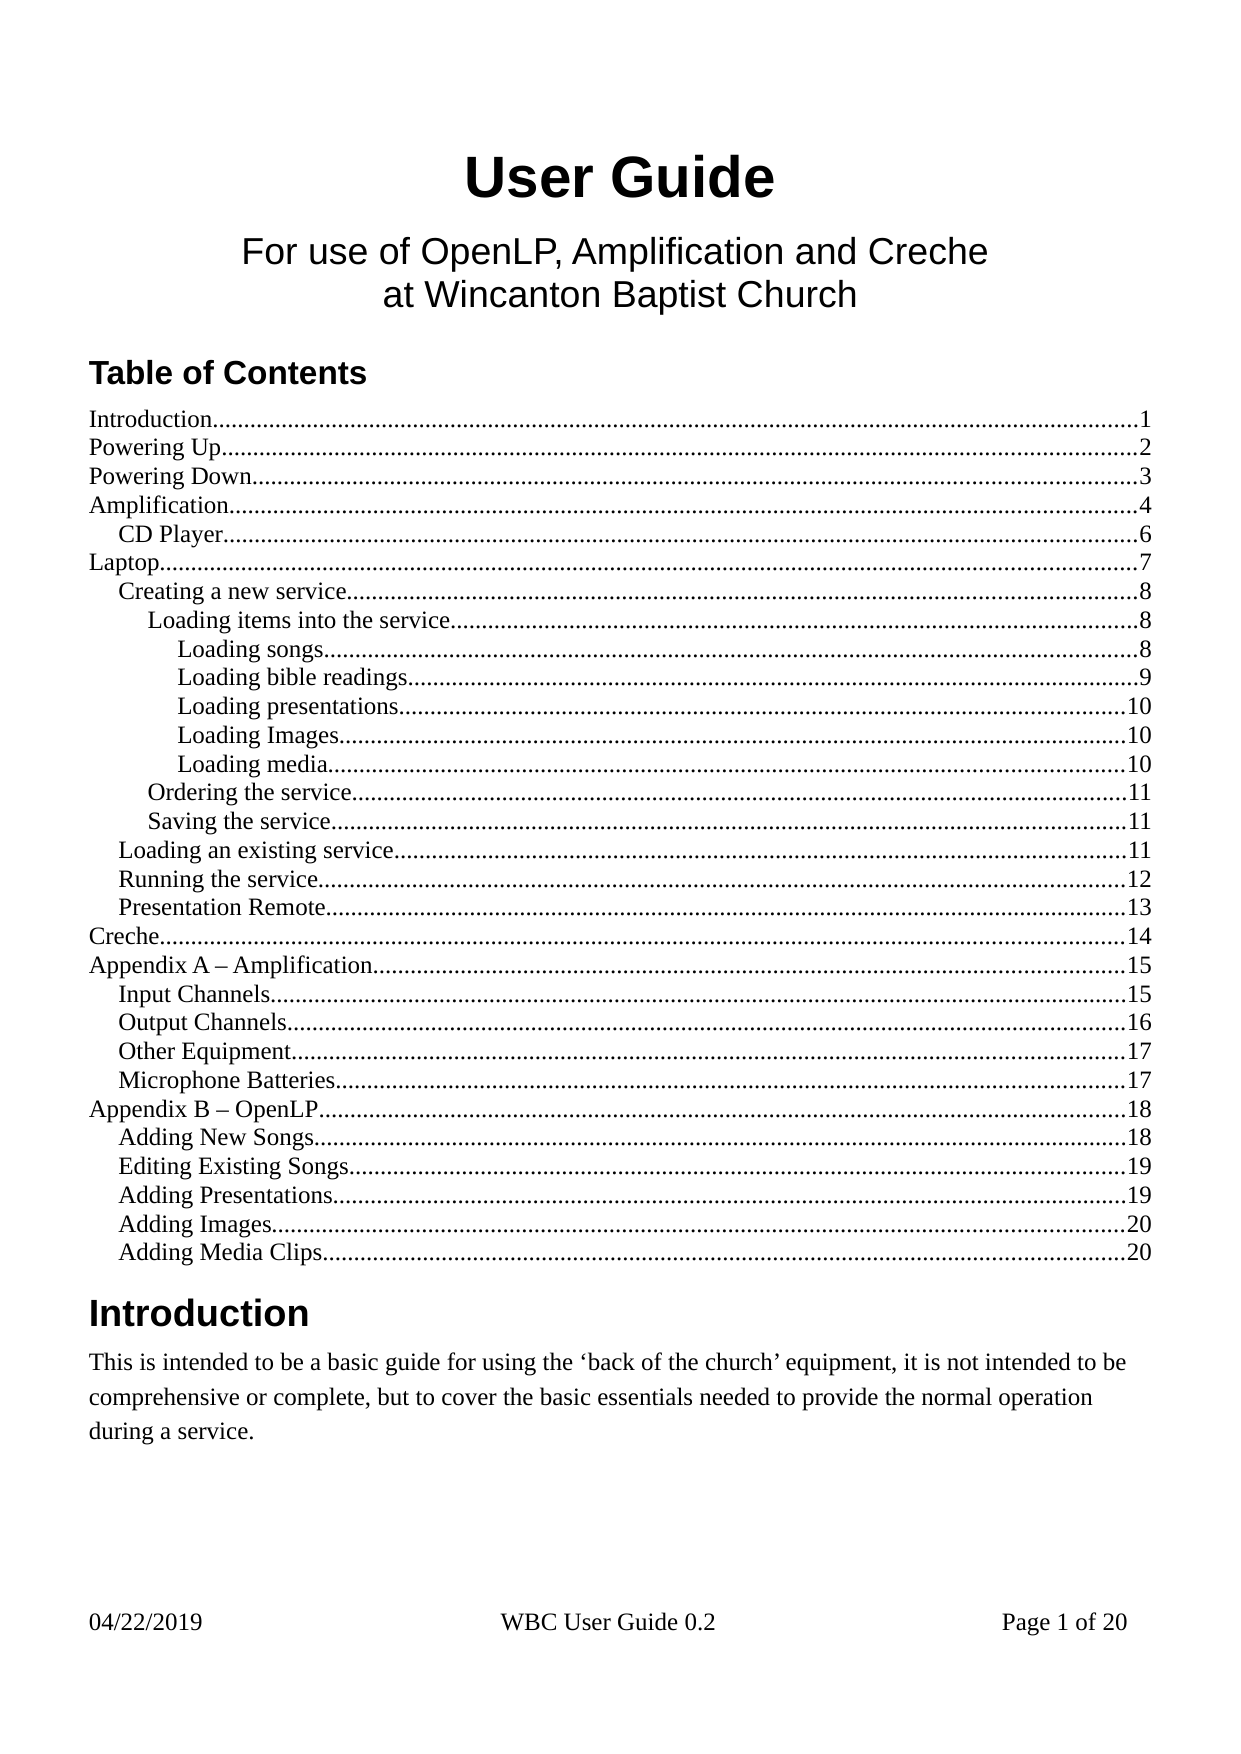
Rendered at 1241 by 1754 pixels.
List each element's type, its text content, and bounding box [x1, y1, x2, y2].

text Other Equipment 17 [118, 1036, 1152, 1065]
text Running the service 12 [118, 864, 1152, 892]
text Introduction 1 [88, 404, 1152, 432]
text Appendix B – OpenLP 18 [88, 1094, 1152, 1122]
text Loading media 10 [177, 749, 1152, 777]
text Input Channels 15 [118, 979, 1152, 1007]
text Adding Images 20 [118, 1209, 1152, 1237]
text Creche 14 [88, 921, 1152, 950]
subtitle Introduction [88, 1291, 1152, 1335]
text Loading presentations 10 [177, 691, 1152, 720]
text Output Channels 16 [118, 1007, 1152, 1036]
subtitle For use of OpenLP, Amplification and Creche at Wincanton Baptist Church [88, 229, 1152, 315]
text Saving the service 11 [147, 806, 1152, 835]
text Appendix A – Amplification 15 [88, 950, 1152, 979]
text Amplification 4 [88, 490, 1152, 519]
title User Guide [88, 143, 1152, 210]
text Loading songs 8 [177, 634, 1152, 662]
text CD Player 6 [118, 519, 1152, 547]
text Adding New Songs 18 [118, 1122, 1152, 1151]
text Editing Existing Songs 19 [118, 1151, 1152, 1180]
text Powering Down 3 [88, 461, 1152, 490]
text Loading items into the service 8 [147, 605, 1152, 634]
text Adding Presentations 19 [118, 1180, 1152, 1209]
text This is intended to be a basic guide for using the ‘back of the church’ equipment, it is not intended to be comprehensive or complete, but to cover the basic essentials needed to provide the normal operation during a service. [88, 1347, 1152, 1445]
text Loading bible readings 9 [177, 662, 1152, 691]
text Presentation Remote 13 [118, 892, 1152, 921]
text Ordering the service 11 [147, 777, 1152, 806]
text Creating a new service 8 [118, 576, 1152, 605]
text Adding Media Clips 20 [118, 1237, 1152, 1266]
text Loading Images 10 [177, 720, 1152, 749]
text Loading an existing service 11 [118, 835, 1152, 864]
text Laptop 7 [88, 547, 1152, 576]
text Microphone Batteries 17 [118, 1065, 1152, 1094]
subtitle Table of Contents [88, 353, 1152, 391]
text Powering Up 2 [88, 432, 1152, 461]
